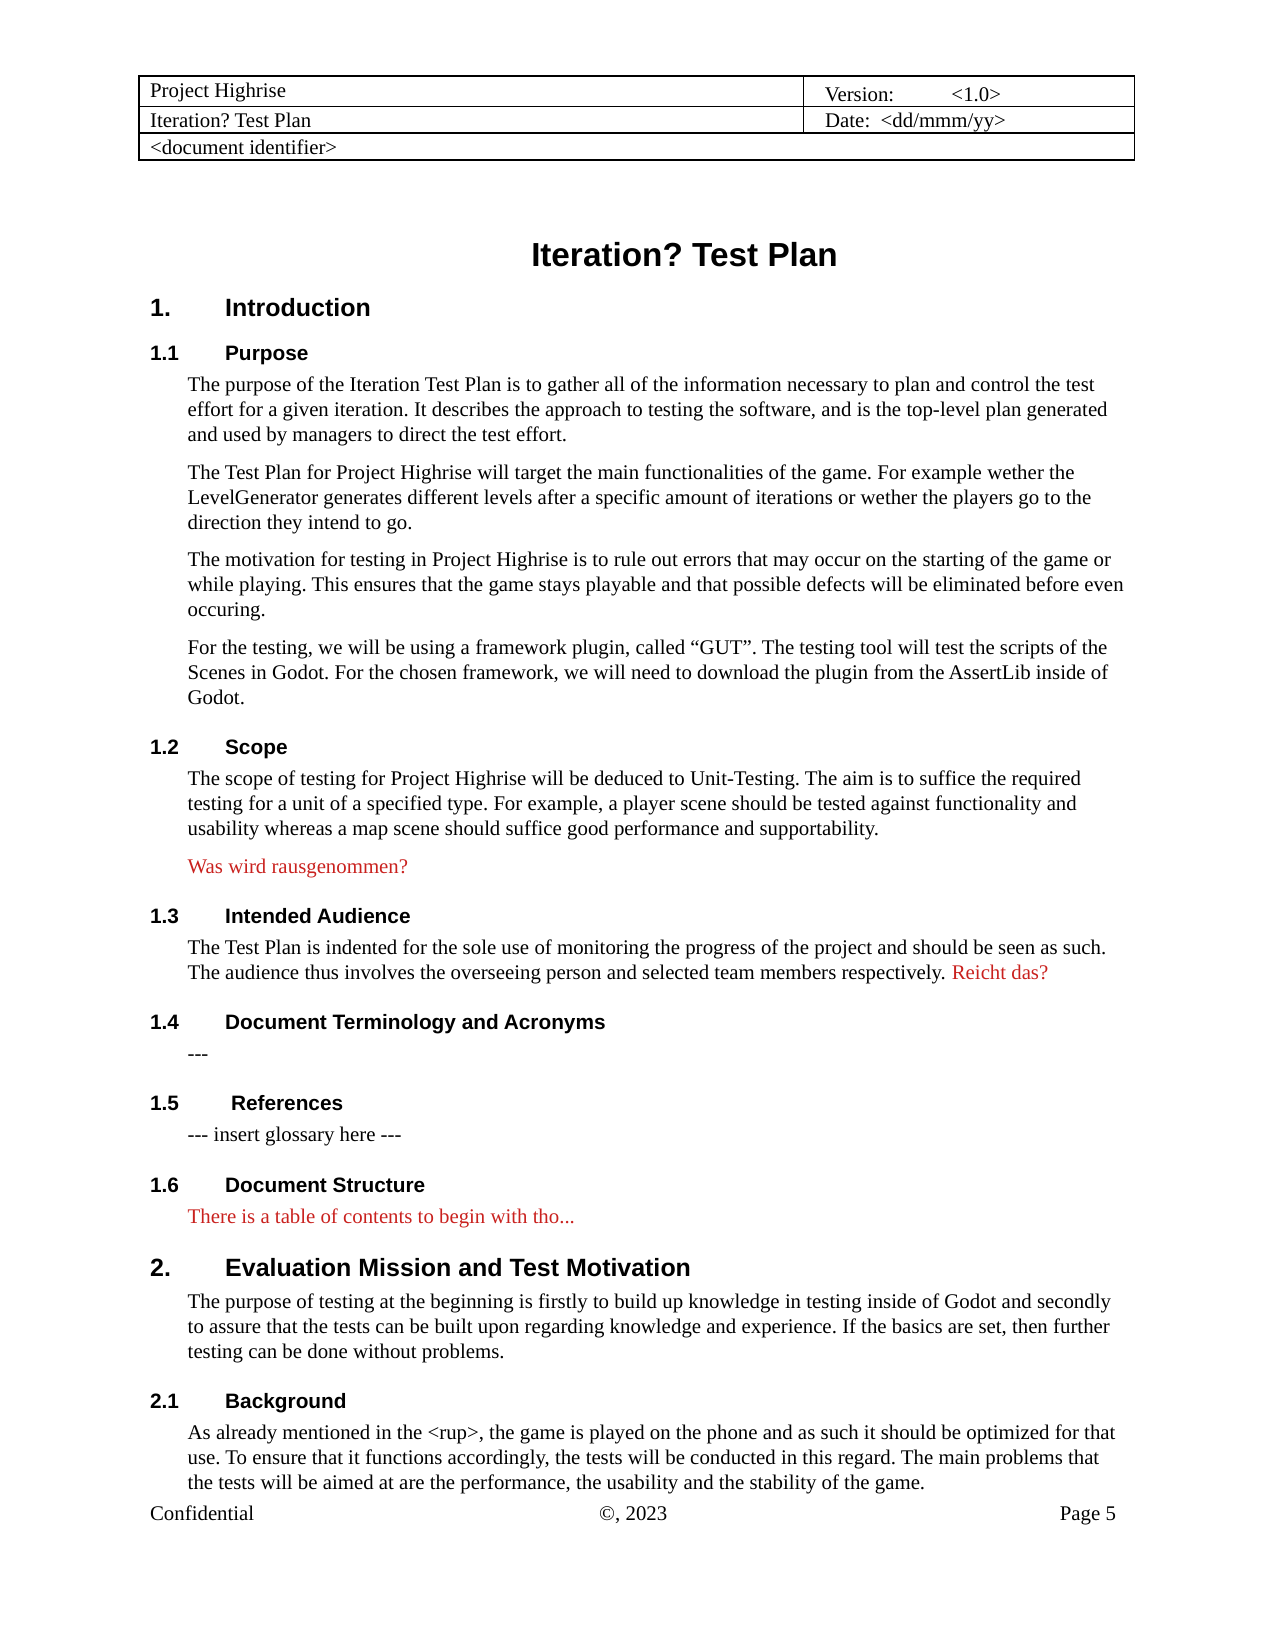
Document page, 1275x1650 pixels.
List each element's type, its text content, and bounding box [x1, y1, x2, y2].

text The Test Plan for Project Highrise will target the main functionalities of the game. For example wether the LevelGenerator generates different levels after a specific amount of iterations or wether the players go to the direction they intend to go. [187, 459, 1125, 534]
text The motivation for testing in Project Highrise is to rule out errors that may occur on the starting of the game or while playing. This ensures that the game stays playable and that possible defects will be eliminated before even occuring. [187, 546, 1125, 621]
text The Test Plan is indented for the sole use of monitoring the progress of the project and should be seen as such. The audience thus involves the overseeing person and selected team members respectively. Reicht das? [187, 934, 1125, 984]
subtitle Introduction [150, 293, 1125, 321]
subtitle Purpose [150, 340, 1125, 365]
text The purpose of the Iteration Test Plan is to gather all of the information necessary to plan and control the test effort for a given iteration. It describes the approach to testing the software, and is the top-level plan generated and used by managers to direct the test effort. [187, 371, 1125, 446]
text Was wird rausgenommen? [187, 853, 1125, 878]
text The purpose of testing at the beginning is firstly to build up knowledge in testing inside of Godot and secondly to assure that the tests can be built upon regarding knowledge and experience. If the basics are set, then further testing can be done without problems. [187, 1288, 1125, 1363]
subtitle References [150, 1090, 1125, 1115]
subtitle Document Terminology and Acronyms [150, 1009, 1125, 1034]
text As already mentioned in the <rup>, the game is played on the phone and as such it should be optimized for that use. To ensure that it functions accordingly, the tests will be conducted in this regard. The main problems that the tests will be aimed at are the performance, the usability and the stability of the game. [187, 1419, 1125, 1494]
text --- [187, 1040, 1125, 1065]
title Iteration? Test Plan [197, 235, 1125, 274]
subtitle Background [150, 1388, 1125, 1413]
text There is a table of contents to begin with tho... [187, 1203, 1125, 1228]
subtitle Document Structure [150, 1171, 1125, 1196]
text --- insert glossary here --- [187, 1121, 1125, 1146]
subtitle Scope [150, 734, 1125, 759]
subtitle Evaluation Mission and Test Motivation [150, 1253, 1125, 1281]
subtitle Intended Audience [150, 903, 1125, 928]
text The scope of testing for Project Highrise will be deduced to Unit-Testing. The aim is to suffice the required testing for a unit of a specified type. For example, a player scene should be tested against functionality and usability whereas a map scene should suffice good performance and supportability. [187, 765, 1125, 840]
text For the testing, we will be using a framework plugin, called “GUT”. The testing tool will test the scripts of the Scenes in Godot. For the chosen framework, we will need to download the plugin from the AssertLib inside of Godot. [187, 634, 1125, 709]
